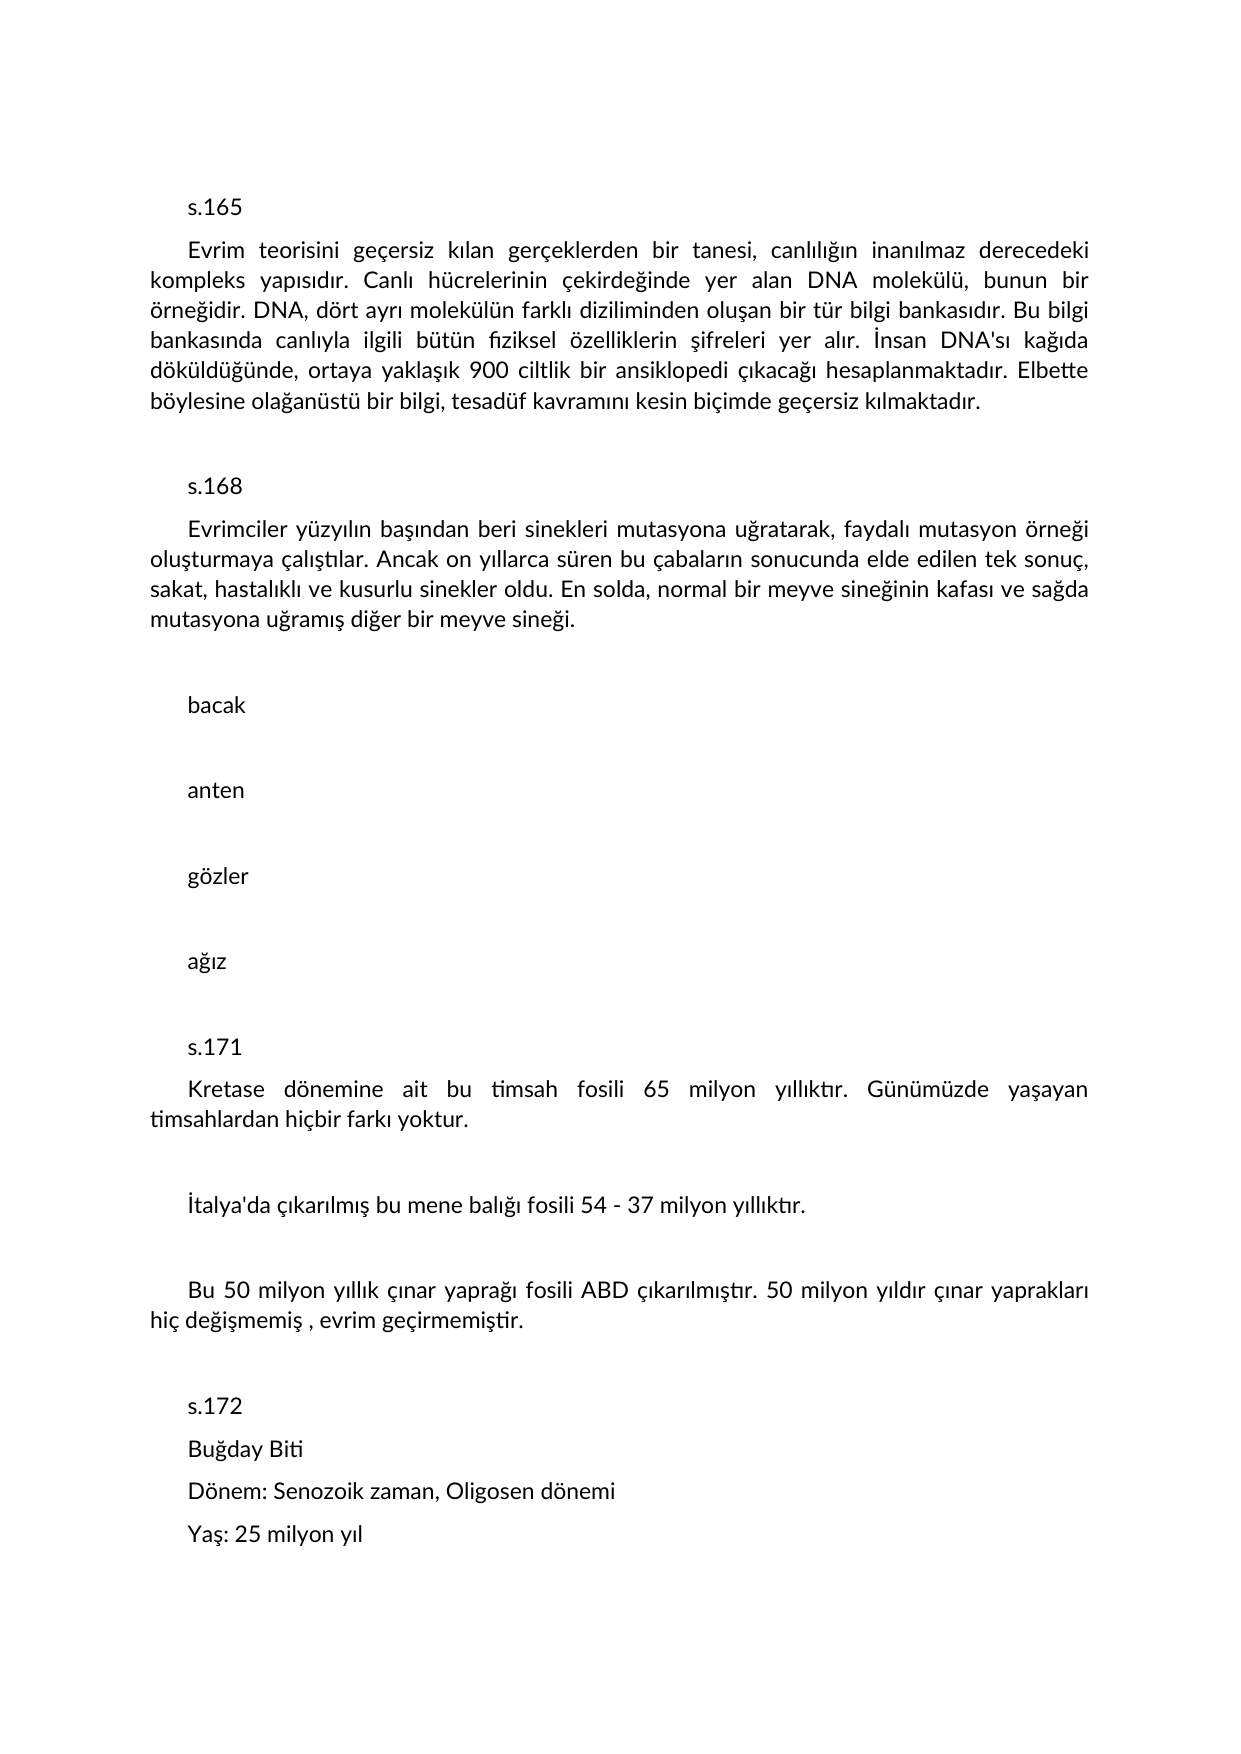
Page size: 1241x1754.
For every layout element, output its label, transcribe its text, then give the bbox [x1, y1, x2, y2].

text Dönem: Senozoik zaman, Oligosen dönemi [150, 1477, 1090, 1504]
text İtalya'da çıkarılmış bu mene balığı fosili 54 - 37 milyon yıllıktır. [150, 1191, 1090, 1218]
text Kretase dönemine ait bu timsah fosili 65 milyon yıllıktır. Günümüzde yaşayan timsahlardan hiçbir farkı yoktur. [150, 1075, 1090, 1133]
text ağız [150, 947, 1090, 974]
text Evrim teorisini geçersiz kılan gerçeklerden bir tanesi, canlılığın inanılmaz derecedeki kompleks yapısıdır. Canlı hücrelerinin çekirdeğinde yer alan DNA molekülü, bunun bir örneğidir. DNA, dört ayrı molekülün farklı diziliminden oluşan bir tür bilgi bankasıdır. Bu bilgi bankasında canlıyla ilgili bütün fiziksel özelliklerin şifreleri yer alır. İnsan DNA'sı kağıda döküldüğünde, ortaya yaklaşık 900 ciltlik bir ansiklopedi çıkacağı hesaplanmaktadır. Elbette böylesine olağanüstü bir bilgi, tesadüf kavramını kesin biçimde geçersiz kılmaktadır. [150, 235, 1090, 414]
text anten [150, 776, 1090, 803]
text s.168 [150, 472, 1090, 499]
text Evrimciler yüzyılın başından beri sinekleri mutasyona uğratarak, faydalı mutasyon örneği oluşturmaya çalıştılar. Ancak on yıllarca süren bu çabaların sonucunda elde edilen tek sonuç, sakat, hastalıklı ve kusurlu sinekler oldu. En solda, normal bir meyve sineğinin kafası ve sağda mutasyona uğramış diğer bir meyve sineği. [150, 514, 1090, 633]
text bacak [150, 691, 1090, 718]
text Bu 50 milyon yıllık çınar yaprağı fosili ABD çıkarılmıştır. 50 milyon yıldır çınar yaprakları hiç değişmemiş , evrim geçirmemiştir. [150, 1276, 1090, 1334]
text Yaş: 25 milyon yıl [150, 1520, 1090, 1547]
text s.171 [150, 1032, 1090, 1060]
text Buğday Biti [150, 1434, 1090, 1462]
text gözler [150, 861, 1090, 889]
text s.165 [150, 193, 1090, 220]
text s.172 [150, 1392, 1090, 1419]
